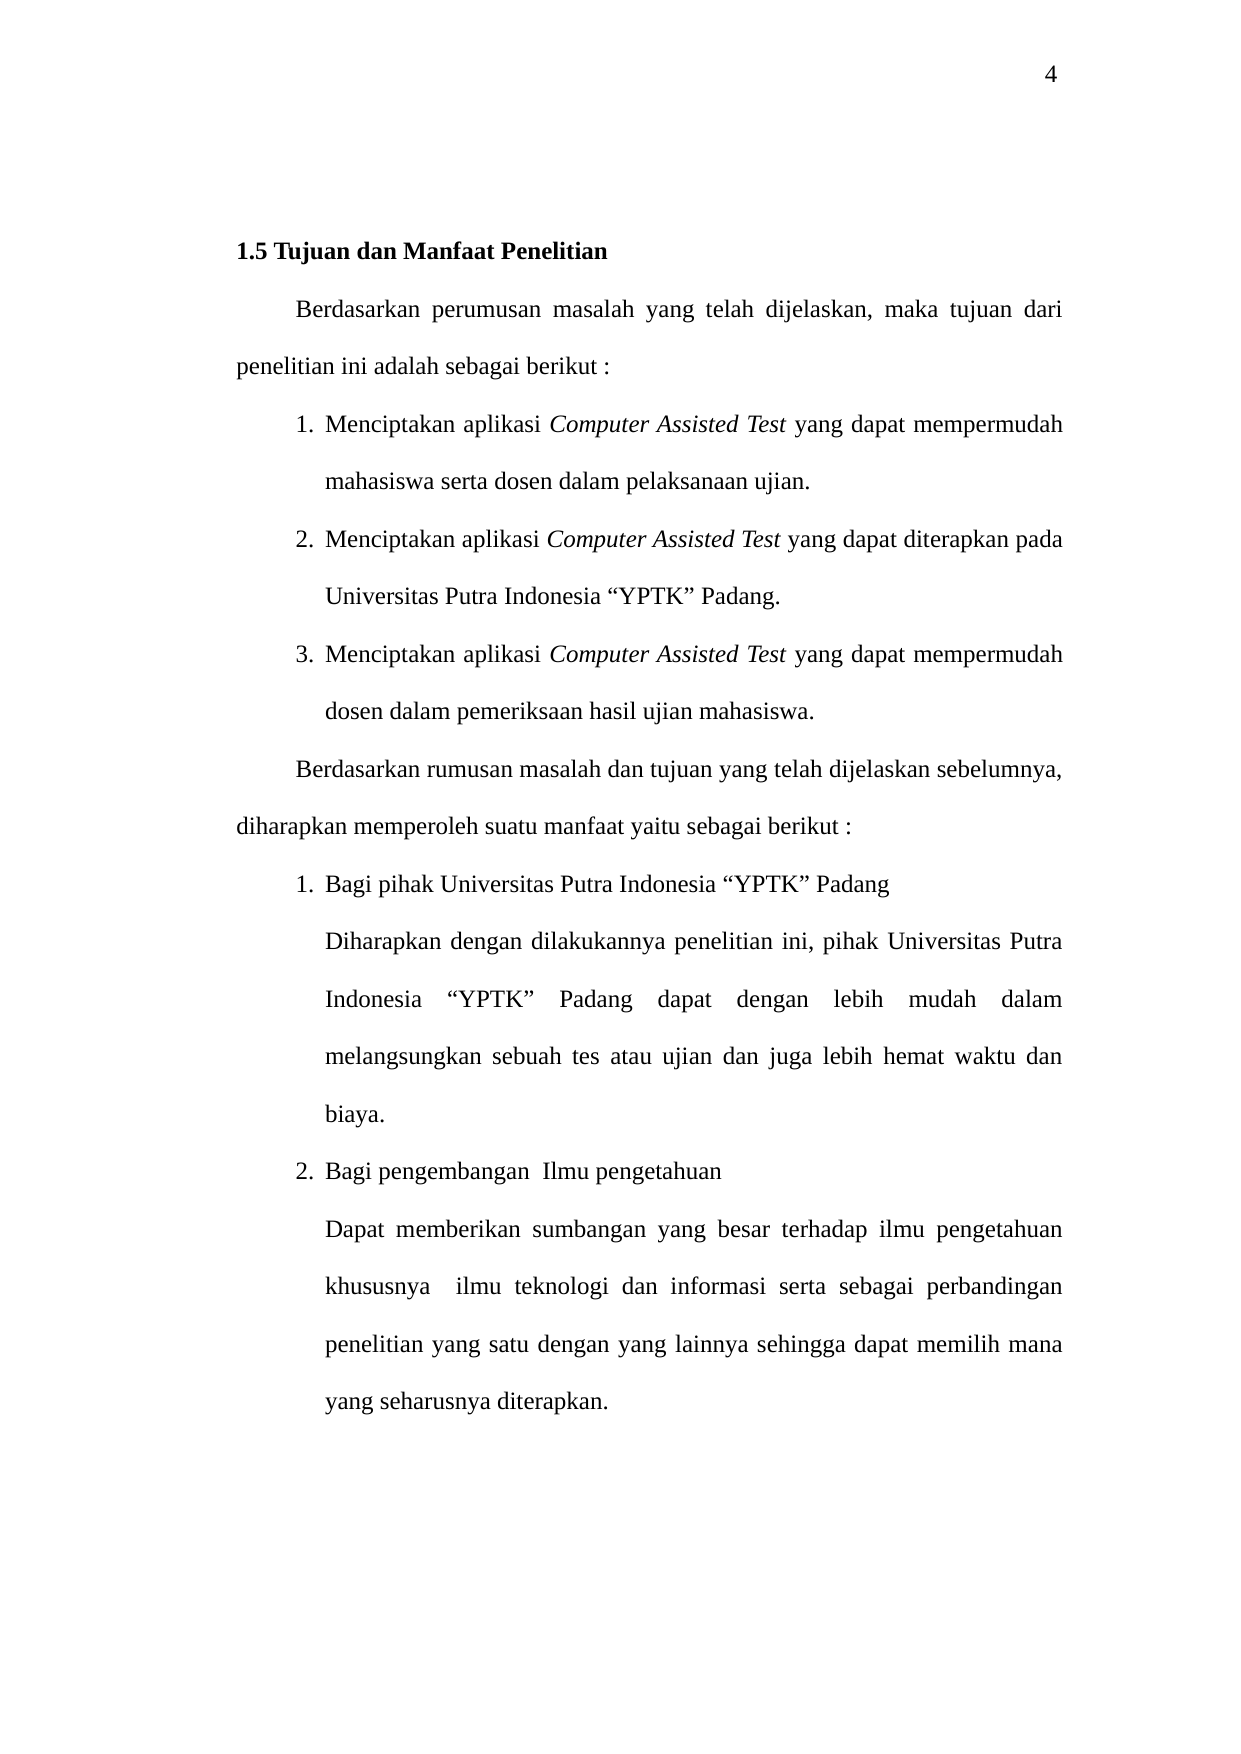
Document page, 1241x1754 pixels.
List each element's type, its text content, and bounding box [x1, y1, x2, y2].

list Menciptakan aplikasi Computer Assisted Test yang dapat mempermudah dosen dalam pemeriksaan hasil ujian mahasiswa. [295, 639, 1063, 725]
list Bagi pihak Universitas Putra Indonesia “YPTK” Padang [295, 869, 1063, 897]
subtitle 1.5 Tujuan dan Manfaat Penelitian [236, 236, 1063, 265]
text Berdasarkan rumusan masalah dan tujuan yang telah dijelaskan sebelumnya, diharapkan memperoleh suatu manfaat yaitu sebagai berikut : [236, 754, 1063, 840]
text Berdasarkan perumusan masalah yang telah dijelaskan, maka tujuan dari penelitian ini adalah sebagai berikut : [236, 294, 1063, 380]
list Menciptakan aplikasi Computer Assisted Test yang dapat diterapkan pada Universitas Putra Indonesia “YPTK” Padang. [295, 524, 1063, 610]
list Diharapkan dengan dilakukannya penelitian ini, pihak Universitas Putra Indonesia “YPTK” Padang dapat dengan lebih mudah dalam melangsungkan sebuah tes atau ujian dan juga lebih hemat waktu dan biaya. [295, 926, 1063, 1127]
list Dapat memberikan sumbangan yang besar terhadap ilmu pengetahuan khususnya ilmu teknologi dan informasi serta sebagai perbandingan penelitian yang satu dengan yang lainnya sehingga dapat memilih mana yang seharusnya diterapkan. [295, 1214, 1063, 1415]
list Bagi pengembangan Ilmu pengetahuan [295, 1156, 1063, 1185]
list Menciptakan aplikasi Computer Assisted Test yang dapat mempermudah mahasiswa serta dosen dalam pelaksanaan ujian. [295, 409, 1063, 495]
